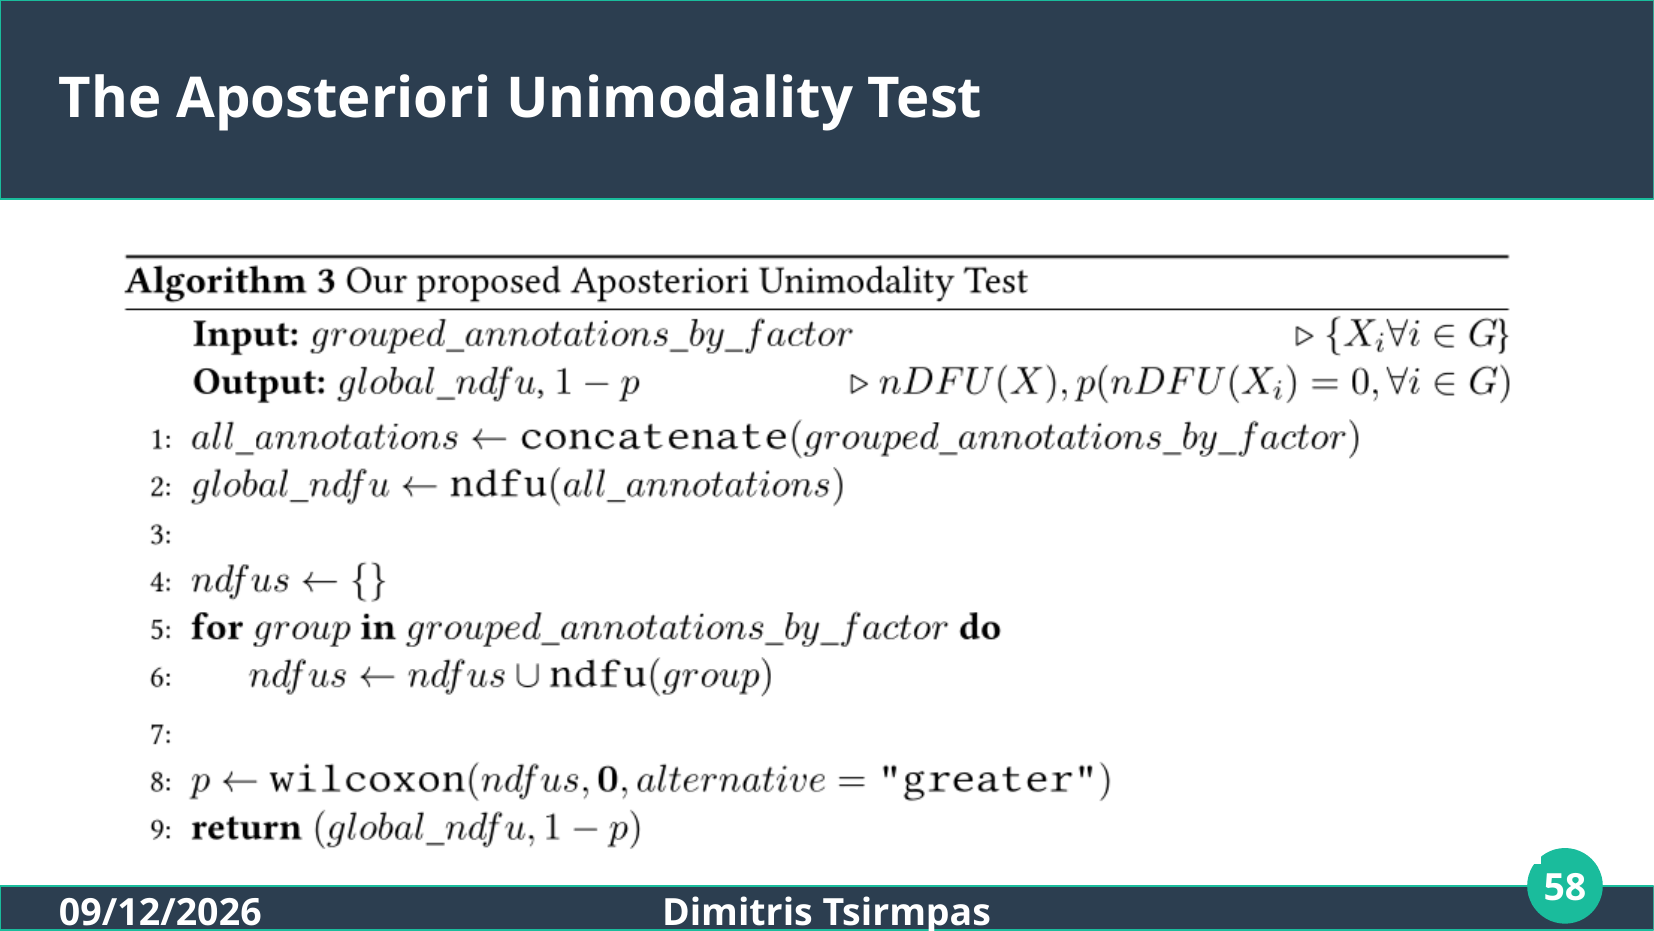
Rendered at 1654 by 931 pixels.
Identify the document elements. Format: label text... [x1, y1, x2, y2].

title The Aposteriori Unimodality Test [59, 37, 1595, 155]
picture [113, 243, 1541, 864]
